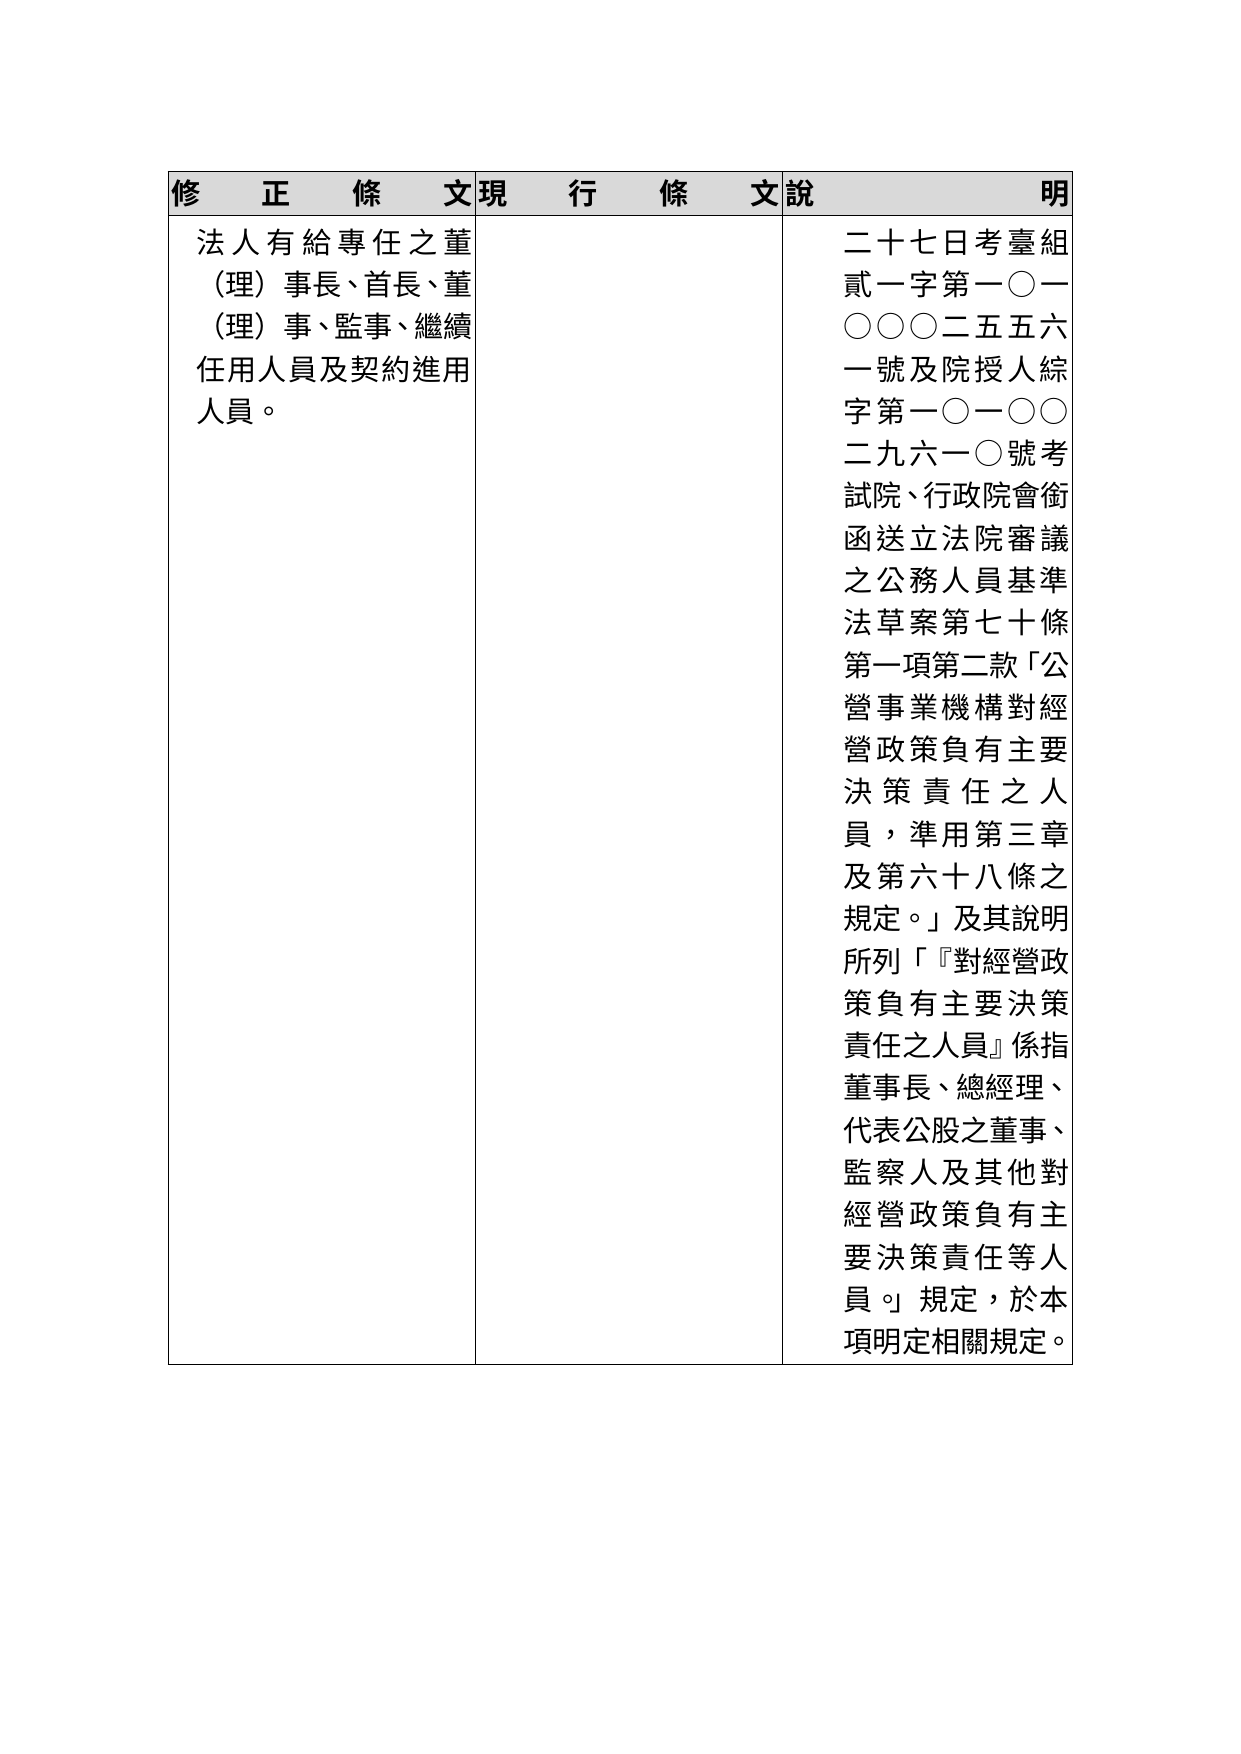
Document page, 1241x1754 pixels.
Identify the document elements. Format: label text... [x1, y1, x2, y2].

table_header 說明 [783, 172, 1072, 215]
table_cell 法人有給專任之董（理）事長、首長、董（理）事、監事、繼續任用人員及契約進用人員。 [169, 216, 475, 1364]
table_header 修正條文 [169, 172, 475, 215]
table_cell 二十七日考臺組貳一字第一○一○○○二五五六一號及院授人綜字第一○一○○二九六一○號考試院、行政院會銜函送立法院審議之公務人員基準法草案第七十條第一項第二款「公營事業機構對經營政策負有主要決策責任之人員，準用第三章及第六十八條之規定。」及其說明所列「『對經營政策負有主要決策責任之人員』係指董事長、總經理、代表公股之董事、監察人及其他對經營政策負有主要決策責任等人員。」規定，於本項明定相關規定。 [783, 216, 1072, 1364]
table_cell [476, 216, 782, 1364]
table_header 現行條文 [476, 172, 782, 215]
